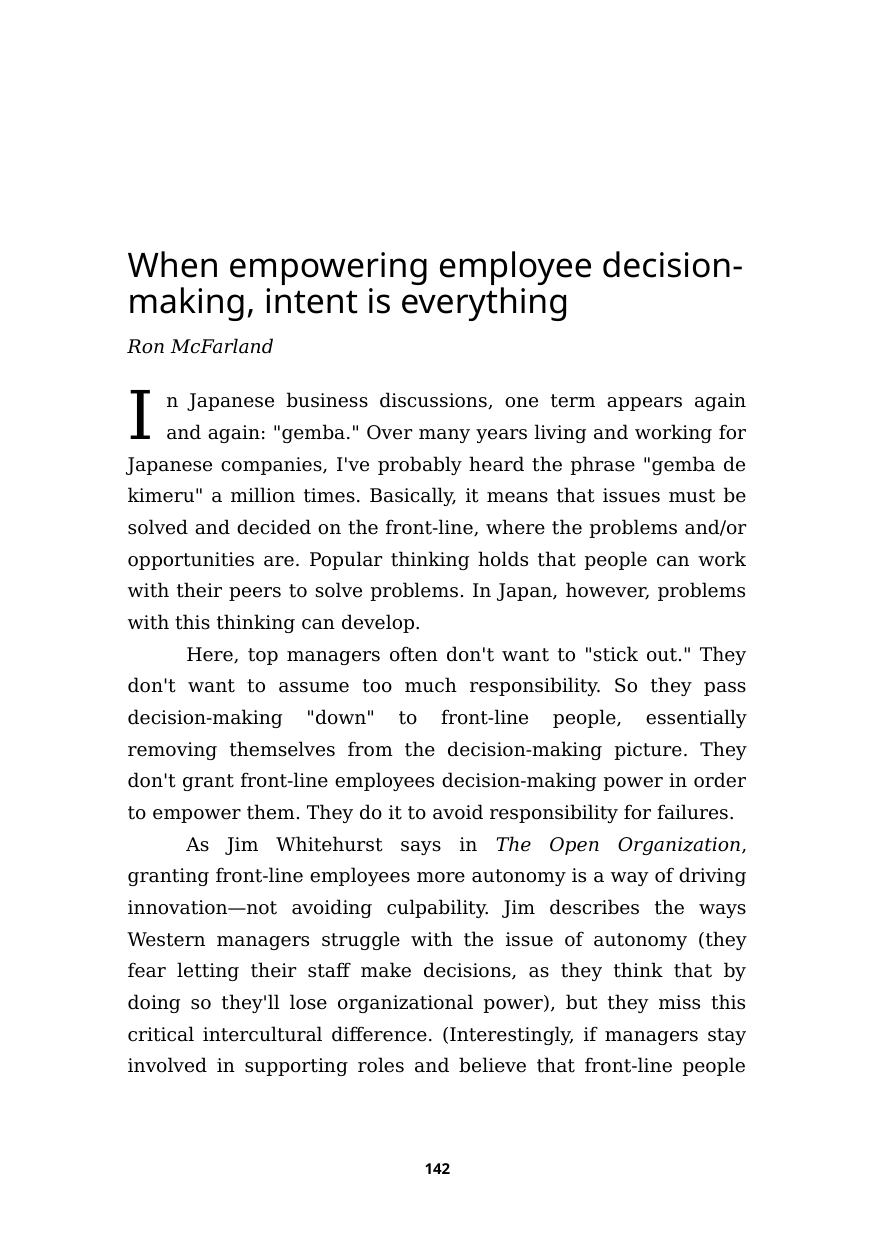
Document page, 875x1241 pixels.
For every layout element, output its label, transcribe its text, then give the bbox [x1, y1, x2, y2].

text In Japanese business discussions, one term appears again and again: "gemba." Over many years living and working for Japanese companies, I've probably heard the phrase "gemba de kimeru" a million times. Basically, it means that issues must be solved and decided on the front-line, where the problems and/or opportunities are. Popular thinking holds that people can work with their peers to solve problems. In Japan, however, problems with this thinking can develop. [127, 391, 747, 634]
subtitle When empowering employee decision-making, intent is everything [127, 246, 747, 324]
text As Jim Whitehurst says in The Open Organization, granting front-line employees more autonomy is a way of driving innovation—not avoiding culpability. Jim describes the ways Western managers struggle with the issue of autonomy (they fear letting their staff make decisions, as they think that by doing so they'll lose organizational power), but they miss this critical intercultural difference. (Interestingly, if managers stay involved in supporting roles and believe that front-line people [127, 834, 747, 1077]
text Here, top managers often don't want to "stick out." They don't want to assume too much responsibility. So they pass decision-making "down" to front-line people, essentially removing themselves from the decision-making picture. They don't grant front-line employees decision-making power in order to empower them. They do it to avoid responsibility for failures. [127, 644, 747, 824]
text Ron McFarland [127, 336, 747, 358]
